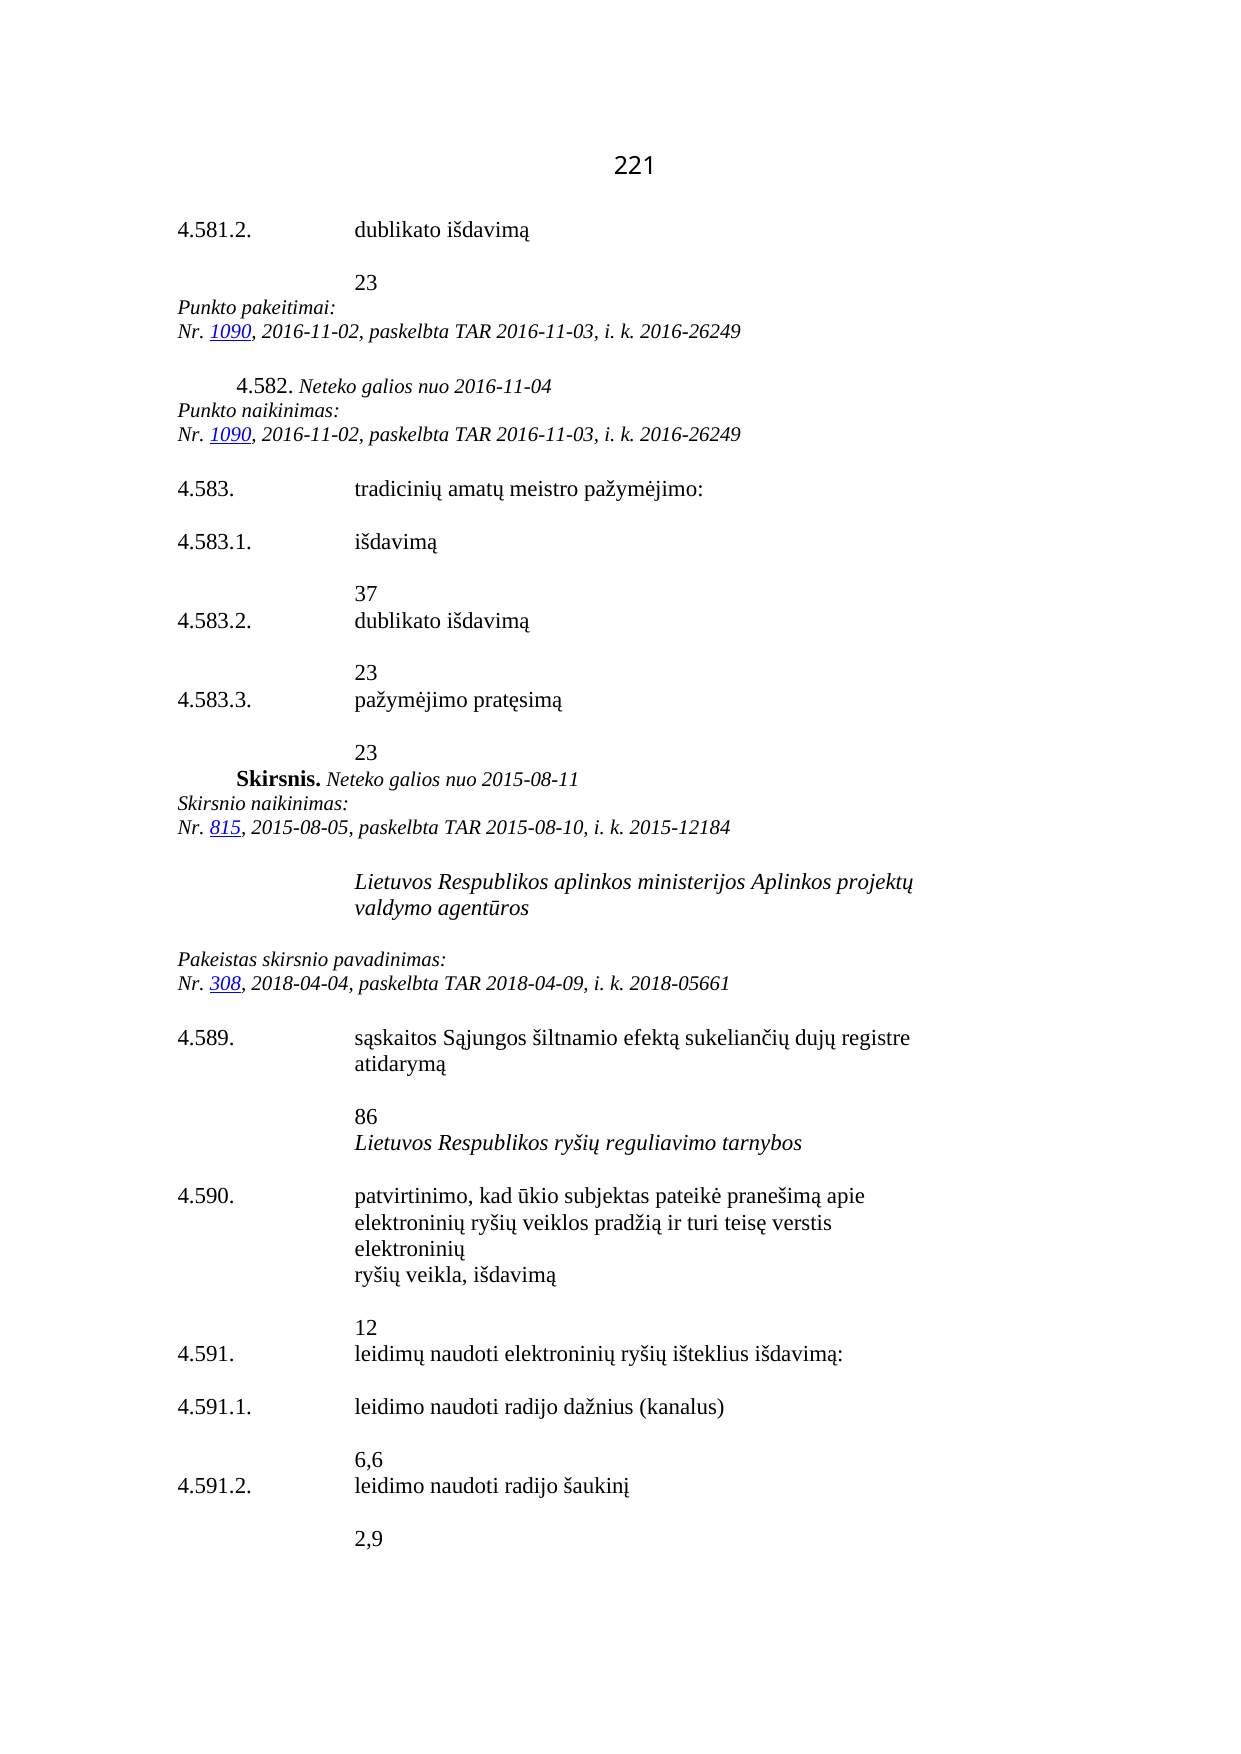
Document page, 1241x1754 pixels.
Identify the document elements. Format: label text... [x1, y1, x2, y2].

text 4.581.2. dublikato išdavimą 23 [177, 216, 945, 295]
text 4.582. Neteko galios nuo 2016-11-04 [177, 372, 1093, 398]
text Skirsnis. Neteko galios nuo 2015-08-11 [177, 765, 1093, 791]
text Nr. 815, 2015-08-05, paskelbta TAR 2015-08-10, i. k. 2015-12184 [177, 815, 1093, 839]
text 4.583. tradicinių amatų meistro pažymėjimo: [177, 475, 945, 528]
text Lietuvos Respublikos aplinkos ministerijos Aplinkos projektų valdymo agentūros [354, 868, 945, 947]
text 4.583.2. dublikato išdavimą 23 [177, 607, 945, 686]
text 4.591. leidimų naudoti elektroninių ryšių išteklius išdavimą: [177, 1340, 945, 1393]
text 4.589. sąskaitos Sąjungos šiltnamio efektą sukeliančių dujų registre [177, 1024, 945, 1050]
text atidarymą 86 [354, 1050, 945, 1129]
text 4.590. patvirtinimo, kad ūkio subjektas pateikė pranešimą apie [177, 1182, 945, 1208]
text Pakeistas skirsnio pavadinimas: [177, 947, 1093, 971]
text Skirsnio naikinimas: [177, 791, 1093, 815]
text 4.591.1. leidimo naudoti radijo dažnius (kanalus) 6,6 [177, 1393, 945, 1472]
text elektroninių ryšių veiklos pradžią ir turi teisę verstis elektroninių [354, 1208, 945, 1261]
text 4.591.2. leidimo naudoti radijo šaukinį 2,9 [177, 1472, 945, 1551]
text 4.583.3. pažymėjimo pratęsimą 23 [177, 686, 945, 765]
text 4.583.1. išdavimą 37 [177, 528, 945, 607]
text Punkto pakeitimai: [177, 295, 1093, 319]
text Lietuvos Respublikos ryšių reguliavimo tarnybos [354, 1129, 945, 1182]
text ryšių veikla, išdavimą 12 [354, 1261, 945, 1340]
text Nr. 308, 2018-04-04, paskelbta TAR 2018-04-09, i. k. 2018-05661 [177, 971, 1093, 995]
text Punkto naikinimas: [177, 398, 1093, 422]
text Nr. 1090, 2016-11-02, paskelbta TAR 2016-11-03, i. k. 2016-26249 [177, 422, 1093, 446]
text Nr. 1090, 2016-11-02, paskelbta TAR 2016-11-03, i. k. 2016-26249 [177, 319, 1093, 343]
